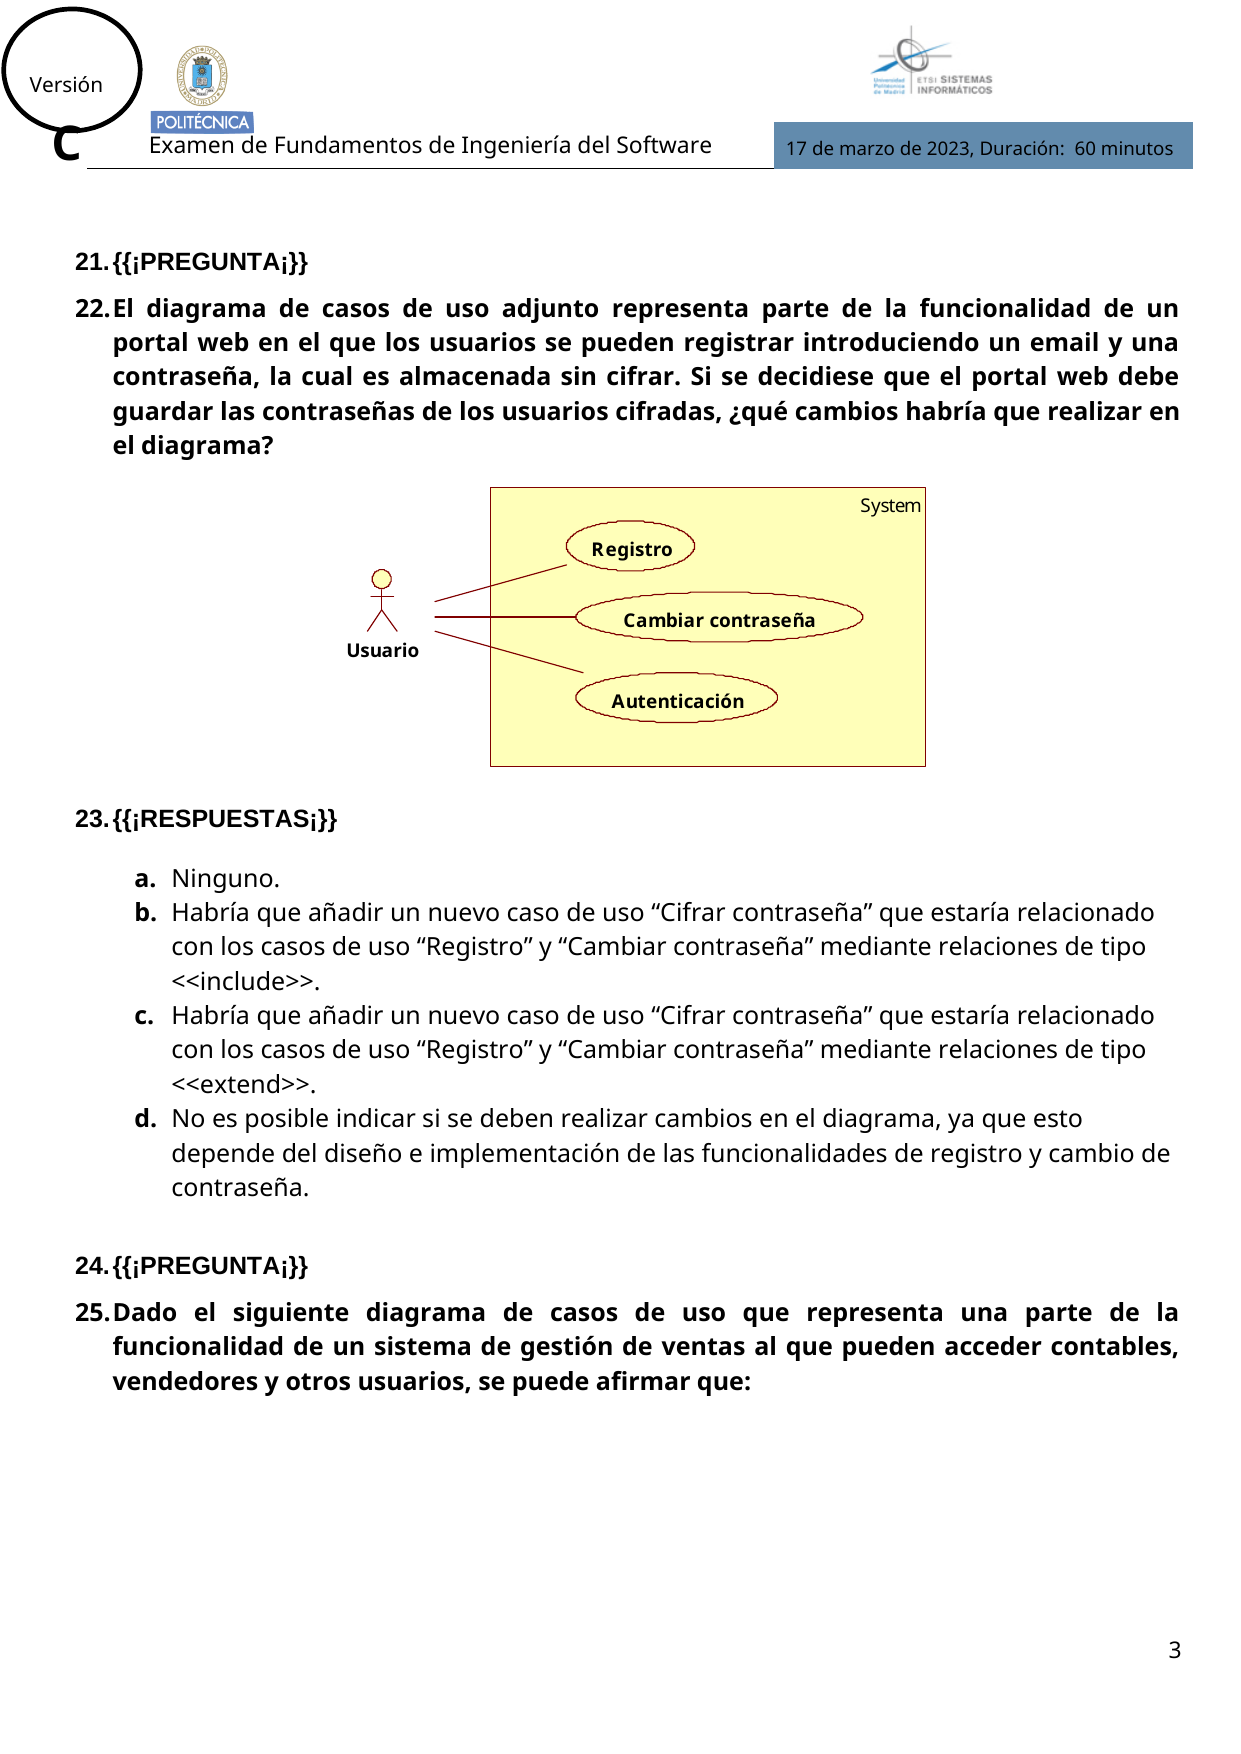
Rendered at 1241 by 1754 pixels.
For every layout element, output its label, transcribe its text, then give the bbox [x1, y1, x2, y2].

list {{¡RESPUESTAS¡}} [75, 804, 1181, 832]
list {{¡PREGUNTA¡}} [75, 247, 1181, 275]
list Dado el siguiente diagrama de casos de uso que representa una parte de la funcionalidad de un sistema de gestión de ventas al que pueden acceder contables, vendedores y otros usuarios, se puede afirmar que: [75, 1294, 1181, 1397]
list {{¡PREGUNTA¡}} [75, 1251, 1181, 1279]
list Ninguno. [134, 860, 1181, 894]
list Habría que añadir un nuevo caso de uso “Cifrar contraseña” que estaría relacionado con los casos de uso “Registro” y “Cambiar contraseña” mediante relaciones de tipo <<include>>. [134, 894, 1181, 997]
list El diagrama de casos de uso adjunto representa parte de la funcionalidad de un portal web en el que los usuarios se pueden registrar introduciendo un email y una contraseña, la cual es almacenada sin cifrar. Si se decidiese que el portal web debe guardar las contraseñas de los usuarios cifradas, ¿qué cambios habría que realizar en el diagrama? [75, 290, 1181, 462]
list No es posible indicar si se deben realizar cambios en el diagrama, ya que esto depende del diseño e implementación de las funcionalidades de registro y cambio de contraseña. [134, 1101, 1181, 1204]
list Habría que añadir un nuevo caso de uso “Cifrar contraseña” que estaría relacionado con los casos de uso “Registro” y “Cambiar contraseña” mediante relaciones de tipo <<extend>>. [134, 998, 1181, 1101]
